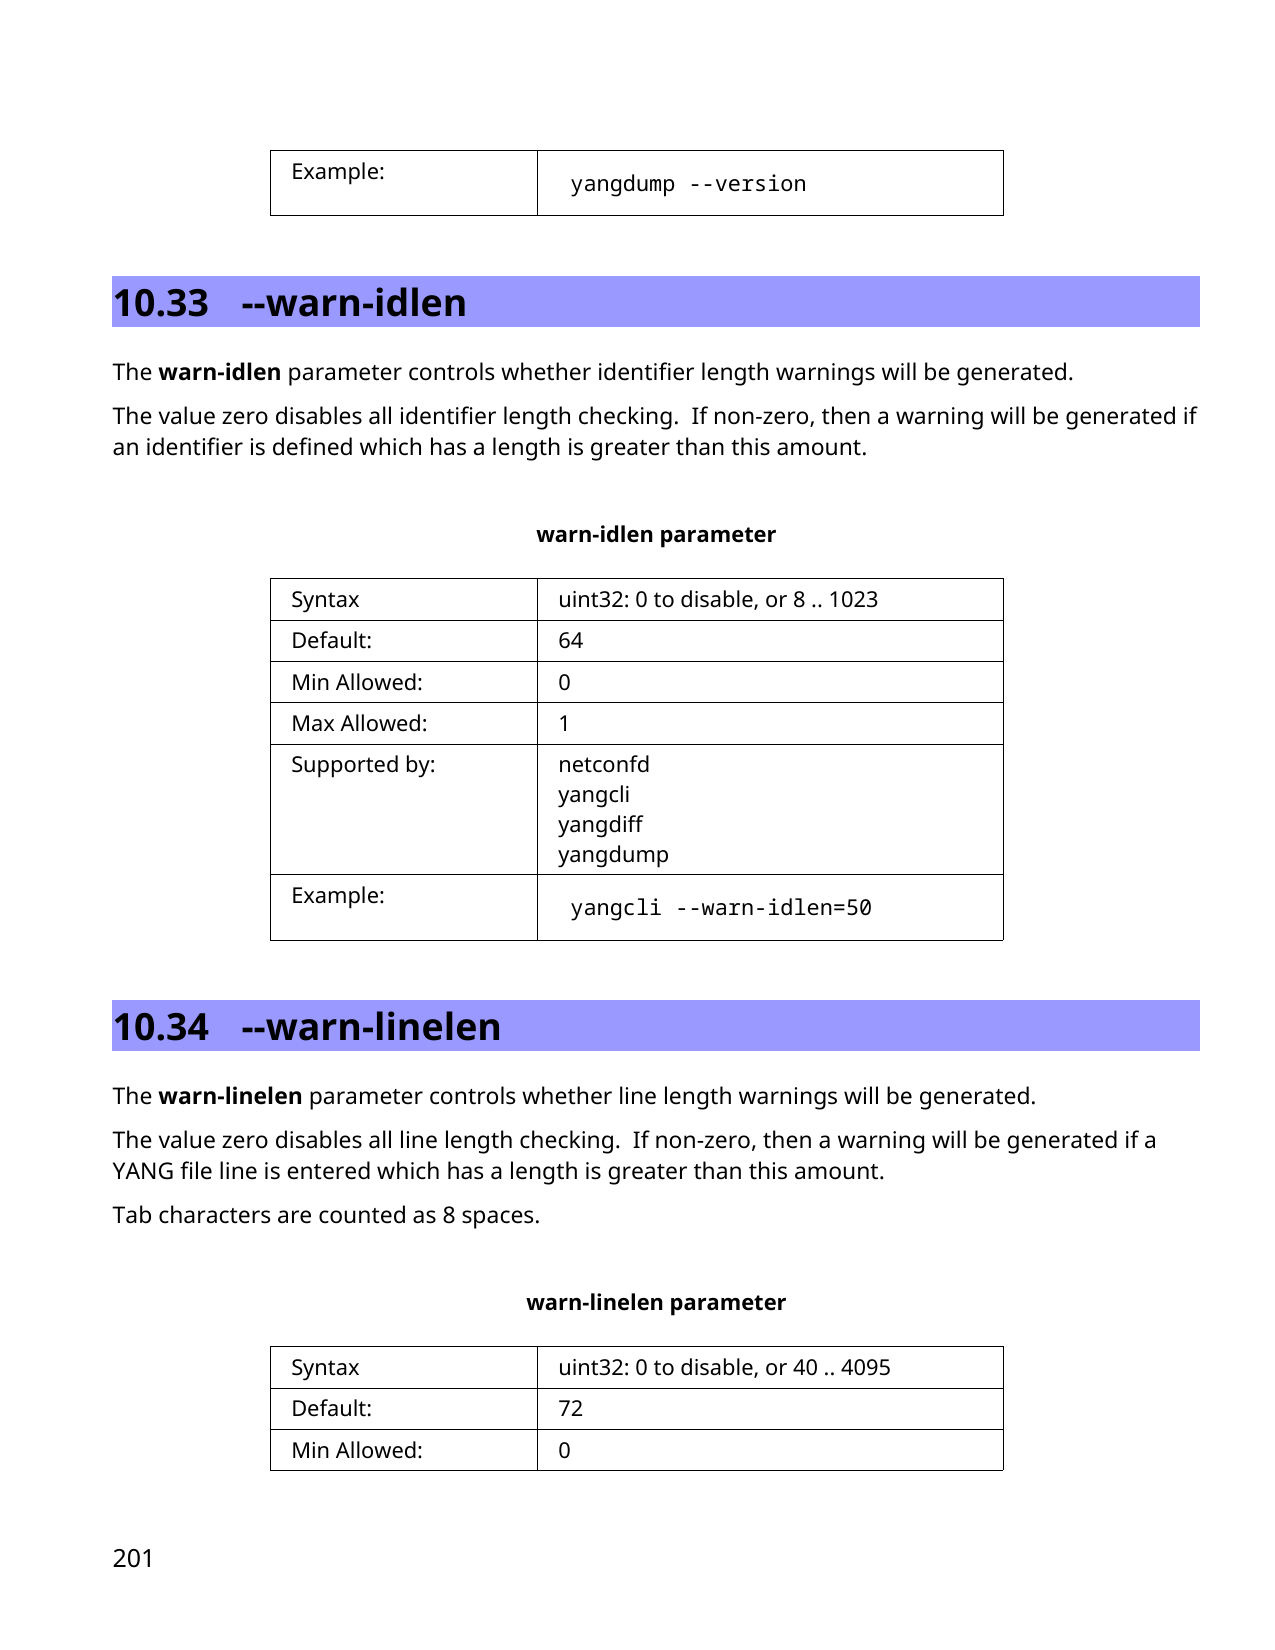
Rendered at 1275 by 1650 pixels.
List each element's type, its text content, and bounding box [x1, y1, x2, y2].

table_header Syntax [271, 579, 537, 619]
table_cell Example: [271, 875, 537, 939]
table_header uint32: 0 to disable, or 40 .. 4095 [538, 1347, 1003, 1387]
text The warn-idlen parameter controls whether identifier length warnings will be generated. [112, 356, 1200, 387]
table_cell 1 [538, 703, 1003, 743]
table_cell Default: [271, 1389, 537, 1429]
subtitle warn-idlen parameter [127, 518, 1185, 548]
table_cell 0 [538, 662, 1003, 702]
table_cell netconfd yangcli yangdiff yangdump [538, 745, 1003, 874]
table_cell Supported by: [271, 745, 537, 874]
table_cell Example: [271, 151, 537, 215]
subtitle --warn-idlen [112, 276, 1200, 327]
table_cell Default: [271, 621, 537, 661]
table_cell yangcli --warn-idlen=50 [538, 875, 1003, 939]
table_header uint32: 0 to disable, or 8 .. 1023 [538, 579, 1003, 619]
table_cell 0 [538, 1430, 1003, 1470]
table_cell 64 [538, 621, 1003, 661]
table_cell Min Allowed: [271, 1430, 537, 1470]
table_cell 72 [538, 1389, 1003, 1429]
table_cell Max Allowed: [271, 703, 537, 743]
text The value zero disables all line length checking. If non-zero, then a warning will be generated if a YANG file line is entered which has a length is greater than this amount. [112, 1124, 1200, 1187]
text The warn-linelen parameter controls whether line length warnings will be generated. [112, 1080, 1200, 1112]
table_cell yangdump --version [538, 151, 1003, 215]
table_cell Min Allowed: [271, 662, 537, 702]
text The value zero disables all identifier length checking. If non-zero, then a warning will be generated if an identifier is defined which has a length is greater than this amount. [112, 400, 1200, 462]
subtitle --warn-linelen [112, 1000, 1200, 1051]
subtitle warn-linelen parameter [127, 1287, 1185, 1316]
text Tab characters are counted as 8 spaces. [112, 1199, 1200, 1230]
table_header Syntax [271, 1347, 537, 1387]
